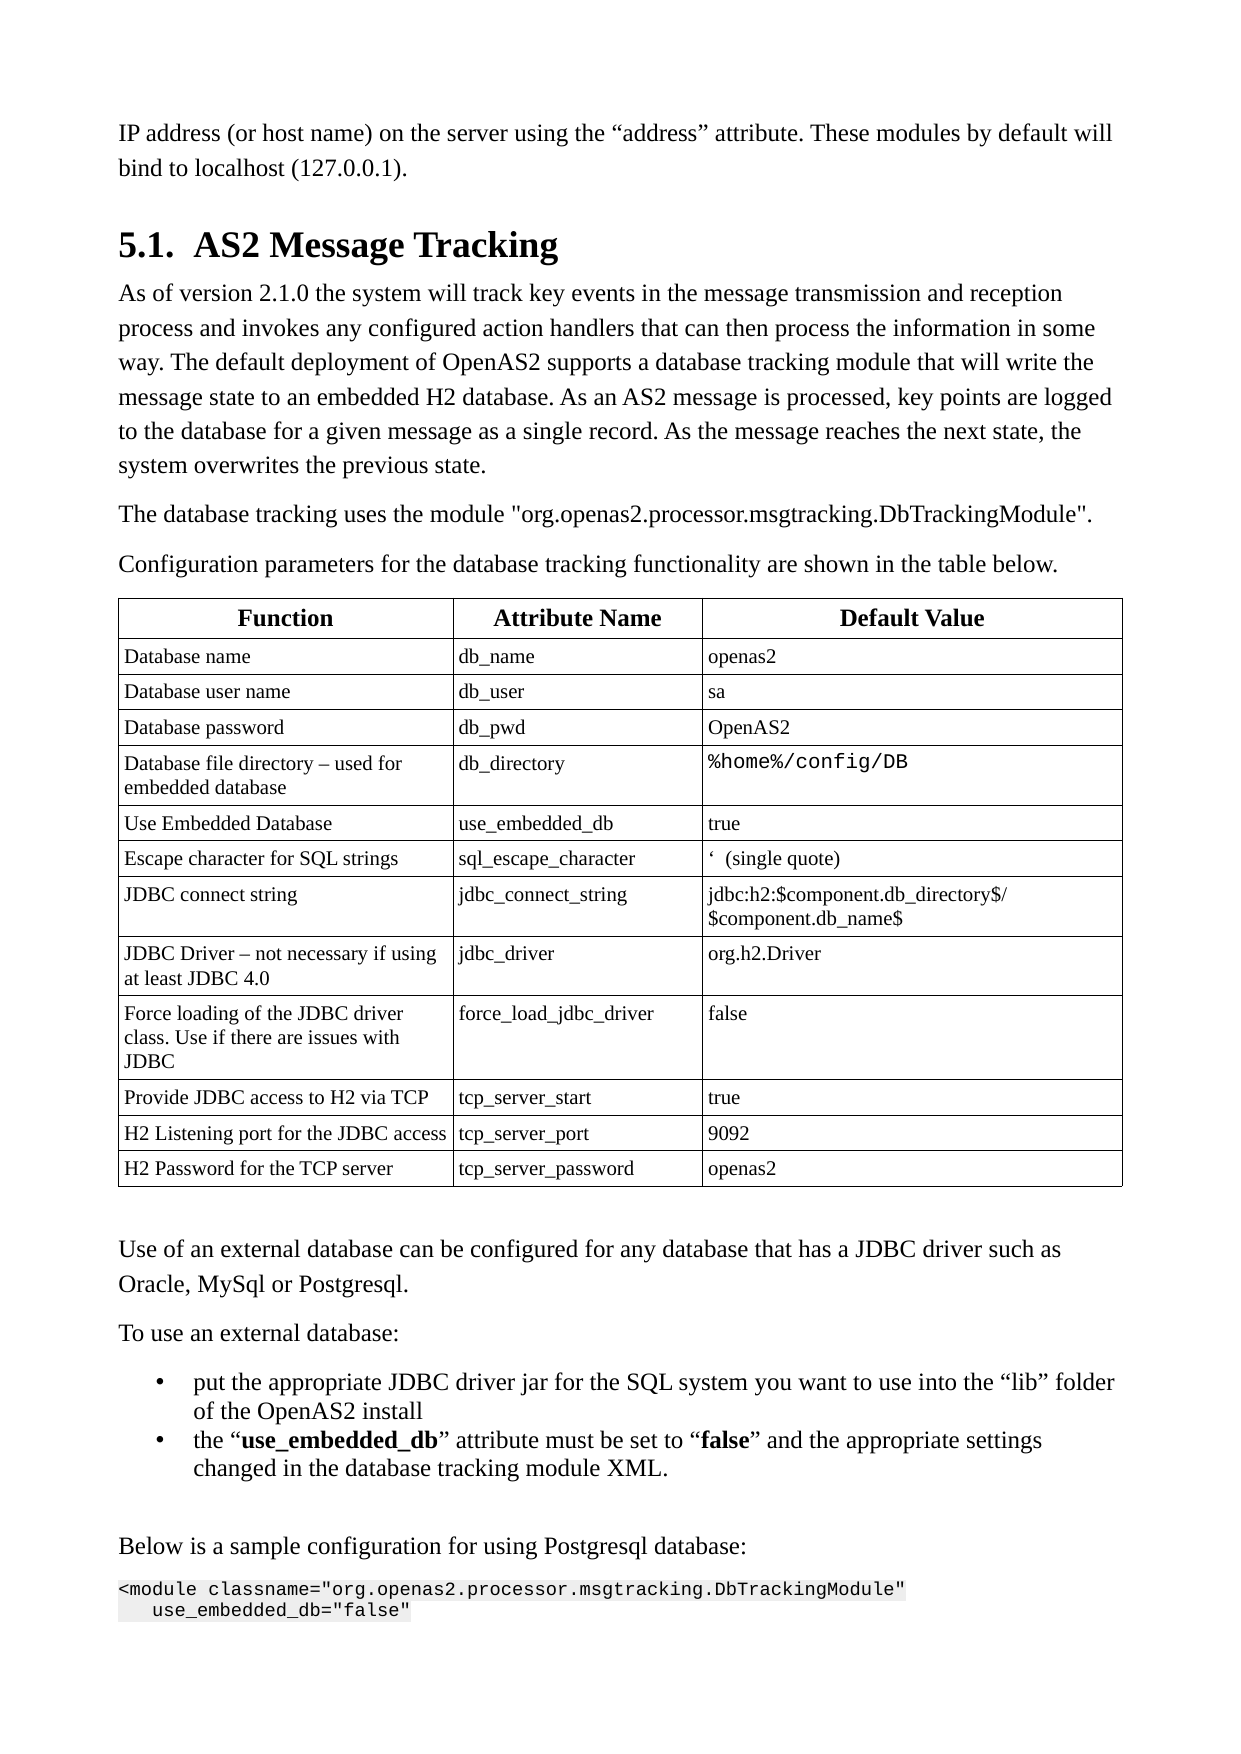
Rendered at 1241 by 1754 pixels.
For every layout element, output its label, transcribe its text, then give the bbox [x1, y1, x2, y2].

text To use an external database: [118, 1318, 1122, 1347]
table_cell H2 Listening port for the JDBC access [119, 1116, 453, 1150]
table_cell Escape character for SQL strings [119, 841, 453, 876]
text The database tracking uses the module "org.openas2.processor.msgtracking.DbTrackingModule". [118, 499, 1122, 528]
table_cell use_embedded_db [454, 806, 702, 840]
subtitle AS2 Message Tracking [118, 222, 1122, 266]
table_cell Force loading of the JDBC driver class. Use if there are issues with JDBC [119, 996, 453, 1079]
text Below is a sample configuration for using Postgresql database: [118, 1531, 1122, 1559]
table_cell Database name [119, 639, 453, 674]
text IP address (or host name) on the server using the “address” attribute. These modules by default will bind to localhost (127.0.0.1). [118, 118, 1122, 181]
table_cell OpenAS2 [703, 710, 1122, 745]
table_cell %home%/config/DB [703, 746, 1122, 804]
table_cell 9092 [703, 1116, 1122, 1150]
table_cell openas2 [703, 1151, 1122, 1186]
table_header Function [119, 599, 453, 638]
table_cell Database file directory – used for embedded database [119, 746, 453, 804]
text use_embedded_db="false" [118, 1601, 1122, 1622]
table_cell db_directory [454, 746, 702, 804]
table_cell db_user [454, 675, 702, 709]
table_cell openas2 [703, 639, 1122, 674]
table_cell tcp_server_password [454, 1151, 702, 1186]
table_cell JDBC Driver – not necessary if using at least JDBC 4.0 [119, 937, 453, 995]
table_cell Provide JDBC access to H2 via TCP [119, 1080, 453, 1114]
table_cell true [703, 806, 1122, 840]
table_cell sql_escape_character [454, 841, 702, 876]
text Use of an external database can be configured for any database that has a JDBC driver such as Oracle, MySql or Postgresql. [118, 1234, 1122, 1298]
table_cell Use Embedded Database [119, 806, 453, 840]
table_cell true [703, 1080, 1122, 1114]
text Configuration parameters for the database tracking functionality are shown in the table below. [118, 549, 1122, 577]
table_header Attribute Name [454, 599, 702, 638]
table_cell jdbc_driver [454, 937, 702, 995]
list put the appropriate JDBC driver jar for the SQL system you want to use into the “lib” folder of the OpenAS2 install [156, 1367, 1122, 1425]
table_cell jdbc:h2:$component.db_directory$/$component.db_name$ [703, 877, 1122, 936]
table_cell H2 Password for the TCP server [119, 1151, 453, 1186]
table_header Default Value [703, 599, 1122, 638]
table_cell Database password [119, 710, 453, 745]
text As of version 2.1.0 the system will track key events in the message transmission and reception process and invokes any configured action handlers that can then process the information in some way. The default deployment of OpenAS2 supports a database tracking module that will write the message state to an embedded H2 database. As an AS2 message is processed, key points are logged to the database for a given message as a single record. As the message reaches the next state, the system overwrites the previous state. [118, 278, 1122, 479]
table_cell db_pwd [454, 710, 702, 745]
table_cell Database user name [119, 675, 453, 709]
table_cell JDBC connect string [119, 877, 453, 936]
list the “use_embedded_db” attribute must be set to “false” and the appropriate settings changed in the database tracking module XML. [156, 1425, 1122, 1482]
table_cell ‘ (single quote) [703, 841, 1122, 876]
table_cell db_name [454, 639, 702, 674]
table_cell tcp_server_start [454, 1080, 702, 1114]
table_cell sa [703, 675, 1122, 709]
text <module classname="org.openas2.processor.msgtracking.DbTrackingModule" [118, 1580, 1122, 1601]
table_cell force_load_jdbc_driver [454, 996, 702, 1079]
table_cell org.h2.Driver [703, 937, 1122, 995]
table_cell tcp_server_port [454, 1116, 702, 1150]
table_cell jdbc_connect_string [454, 877, 702, 936]
table_cell false [703, 996, 1122, 1079]
